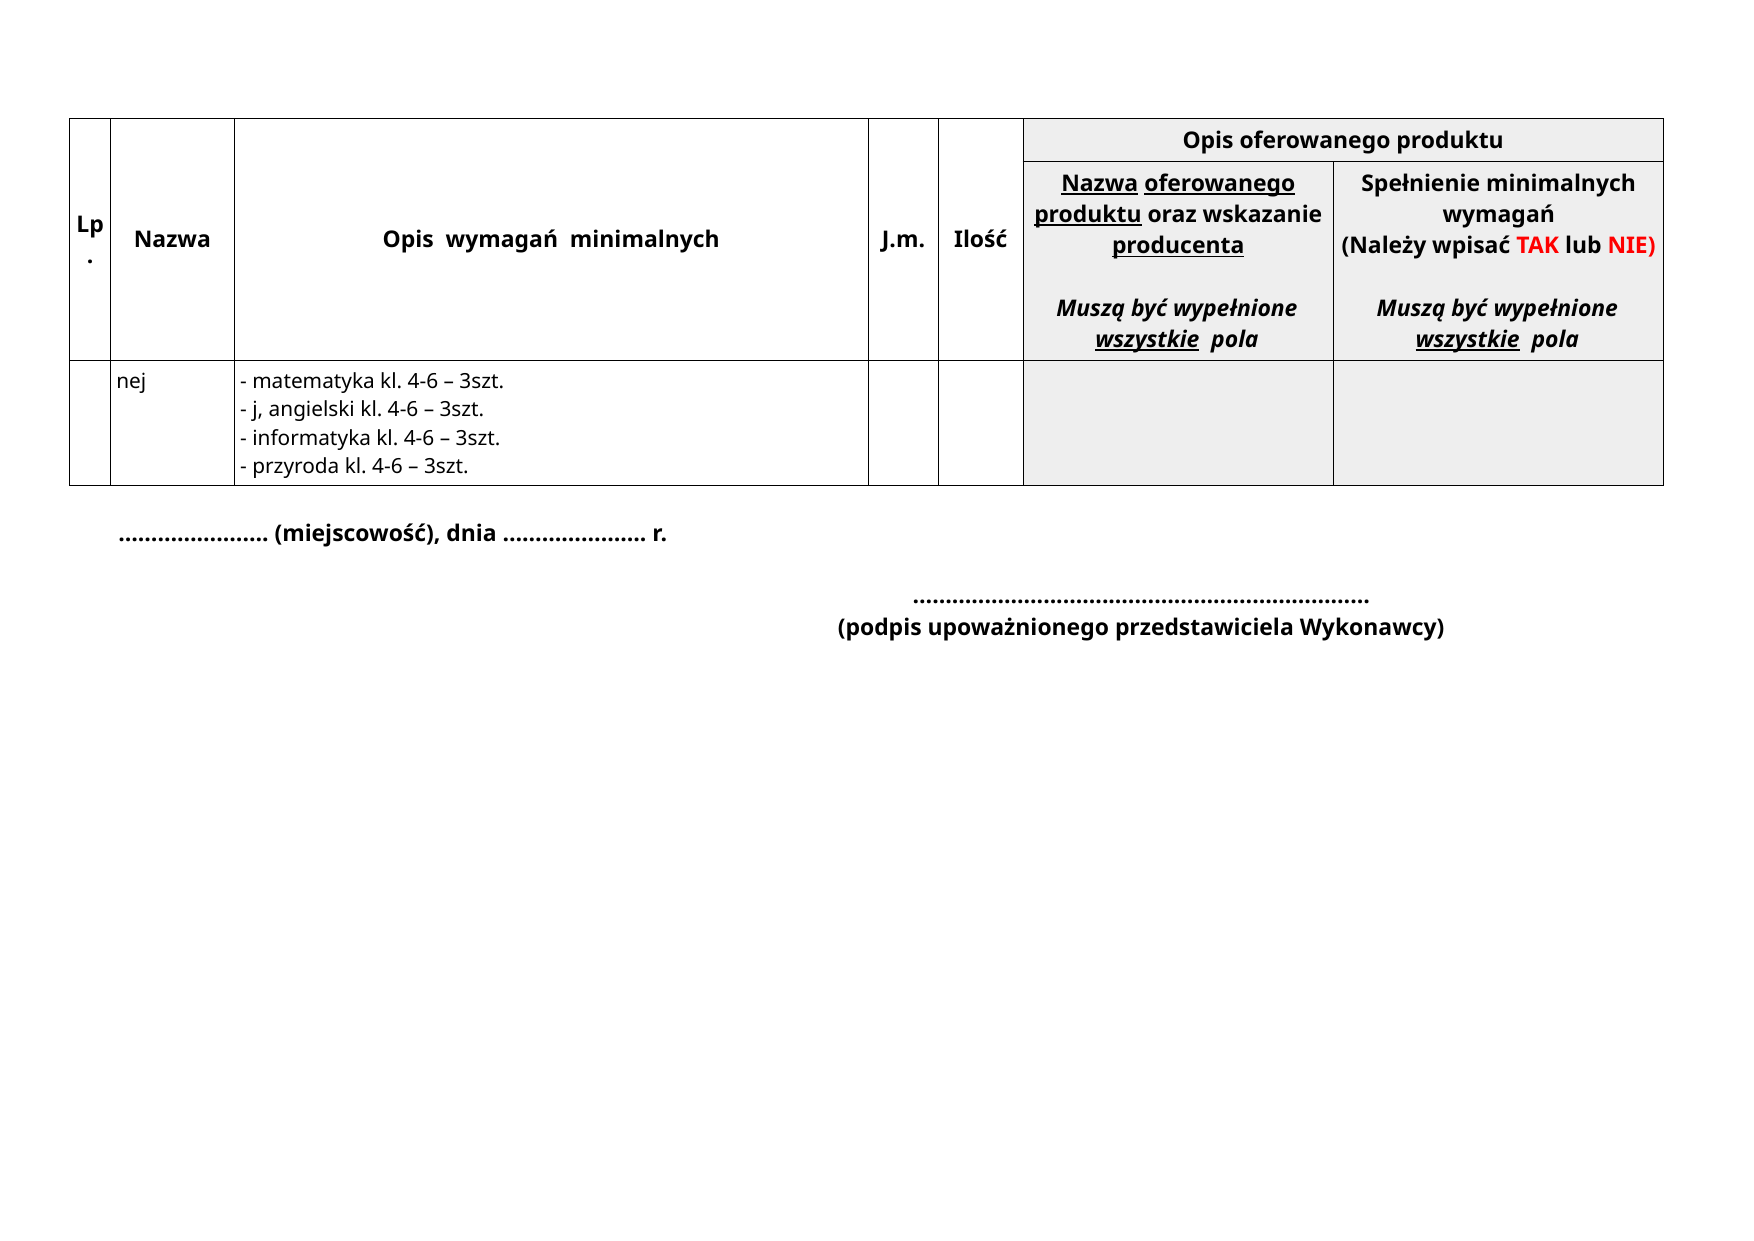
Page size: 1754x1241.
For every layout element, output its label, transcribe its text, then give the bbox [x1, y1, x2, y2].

table_header Nazwa [111, 119, 234, 360]
text (podpis upoważnionego przedstawiciela Wykonawcy) [118, 610, 1636, 642]
text ………......................………………………………… [118, 579, 1636, 610]
table_cell Nazwa oferowanego produktu oraz wskazanie producenta Muszą być wypełnione wszystkie pola [1024, 162, 1333, 360]
table_cell - matematyka kl. 4-6 – 3szt. - j, angielski kl. 4-6 – 3szt. - informatyka kl. 4-6 – 3szt. - przyroda kl. 4-6 – 3szt. [235, 361, 868, 485]
table_cell [70, 361, 110, 485]
table_header Ilość [939, 119, 1023, 360]
table_header J.m. [869, 119, 938, 360]
text …………….……. (miejscowość), dnia …………………. r. [118, 517, 1636, 548]
table_header Opis wymagań minimalnych [235, 119, 868, 360]
table_cell [939, 361, 1023, 485]
table_cell nej [111, 361, 234, 485]
table_header Lp. [70, 119, 110, 360]
table_header Opis oferowanego produktu [1024, 119, 1663, 161]
table_cell [1334, 361, 1663, 485]
table_cell [869, 361, 938, 485]
table_cell [1024, 361, 1333, 485]
table_cell Spełnienie minimalnych wymagań (Należy wpisać TAK lub NIE) Muszą być wypełnione wszystkie pola [1334, 162, 1663, 360]
